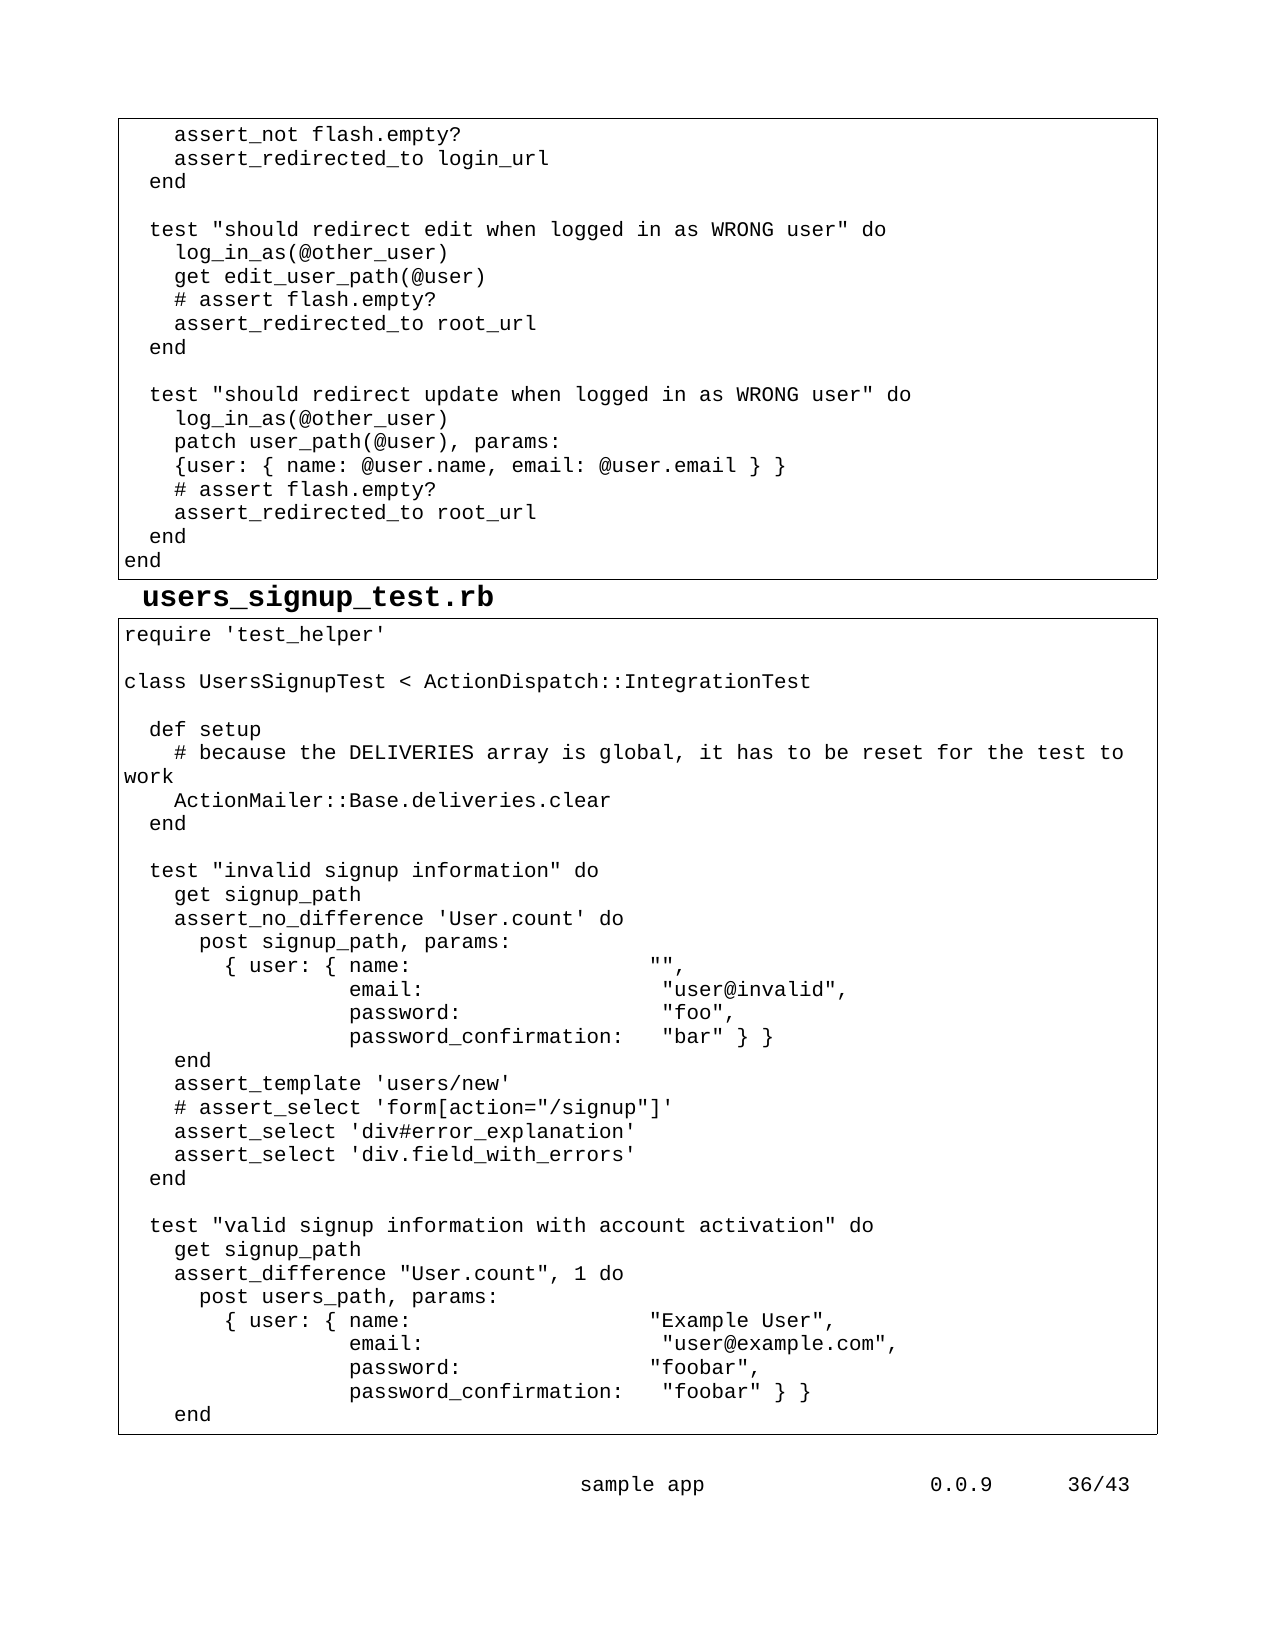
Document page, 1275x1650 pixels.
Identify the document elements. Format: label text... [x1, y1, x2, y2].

table_header require 'test_helper' class UsersSignupTest < ActionDispatch::IntegrationTest def setup # because the DELIVERIES array is global, it has to be reset for the test to work ActionMailer::Base.deliveries.clear end test "invalid signup information" do get signup_path assert_no_difference 'User.count' do post signup_path, params: { user: { name: "", email: "user@invalid", password: "foo", password_confirmation: "bar" } } end assert_template 'users/new' # assert_select 'form[action="/signup"]' assert_select 'div#error_explanation' assert_select 'div.field_with_errors' end test "valid signup information with account activation" do get signup_path assert_difference "User.count", 1 do post users_path, params: { user: { name: "Example User", email: "user@example.com", password: "foobar", password_confirmation: "foobar" } } end [119, 619, 1157, 1434]
subtitle users_signup_test.rb [142, 582, 1157, 615]
table_header assert_not flash.empty? assert_redirected_to login_url end test "should redirect edit when logged in as WRONG user" do log_in_as(@other_user) get edit_user_path(@user) # assert flash.empty? assert_redirected_to root_url end test "should redirect update when logged in as WRONG user" do log_in_as(@other_user) patch user_path(@user), params: {user: { name: @user.name, email: @user.email } } # assert flash.empty? assert_redirected_to root_url end end [119, 119, 1157, 579]
